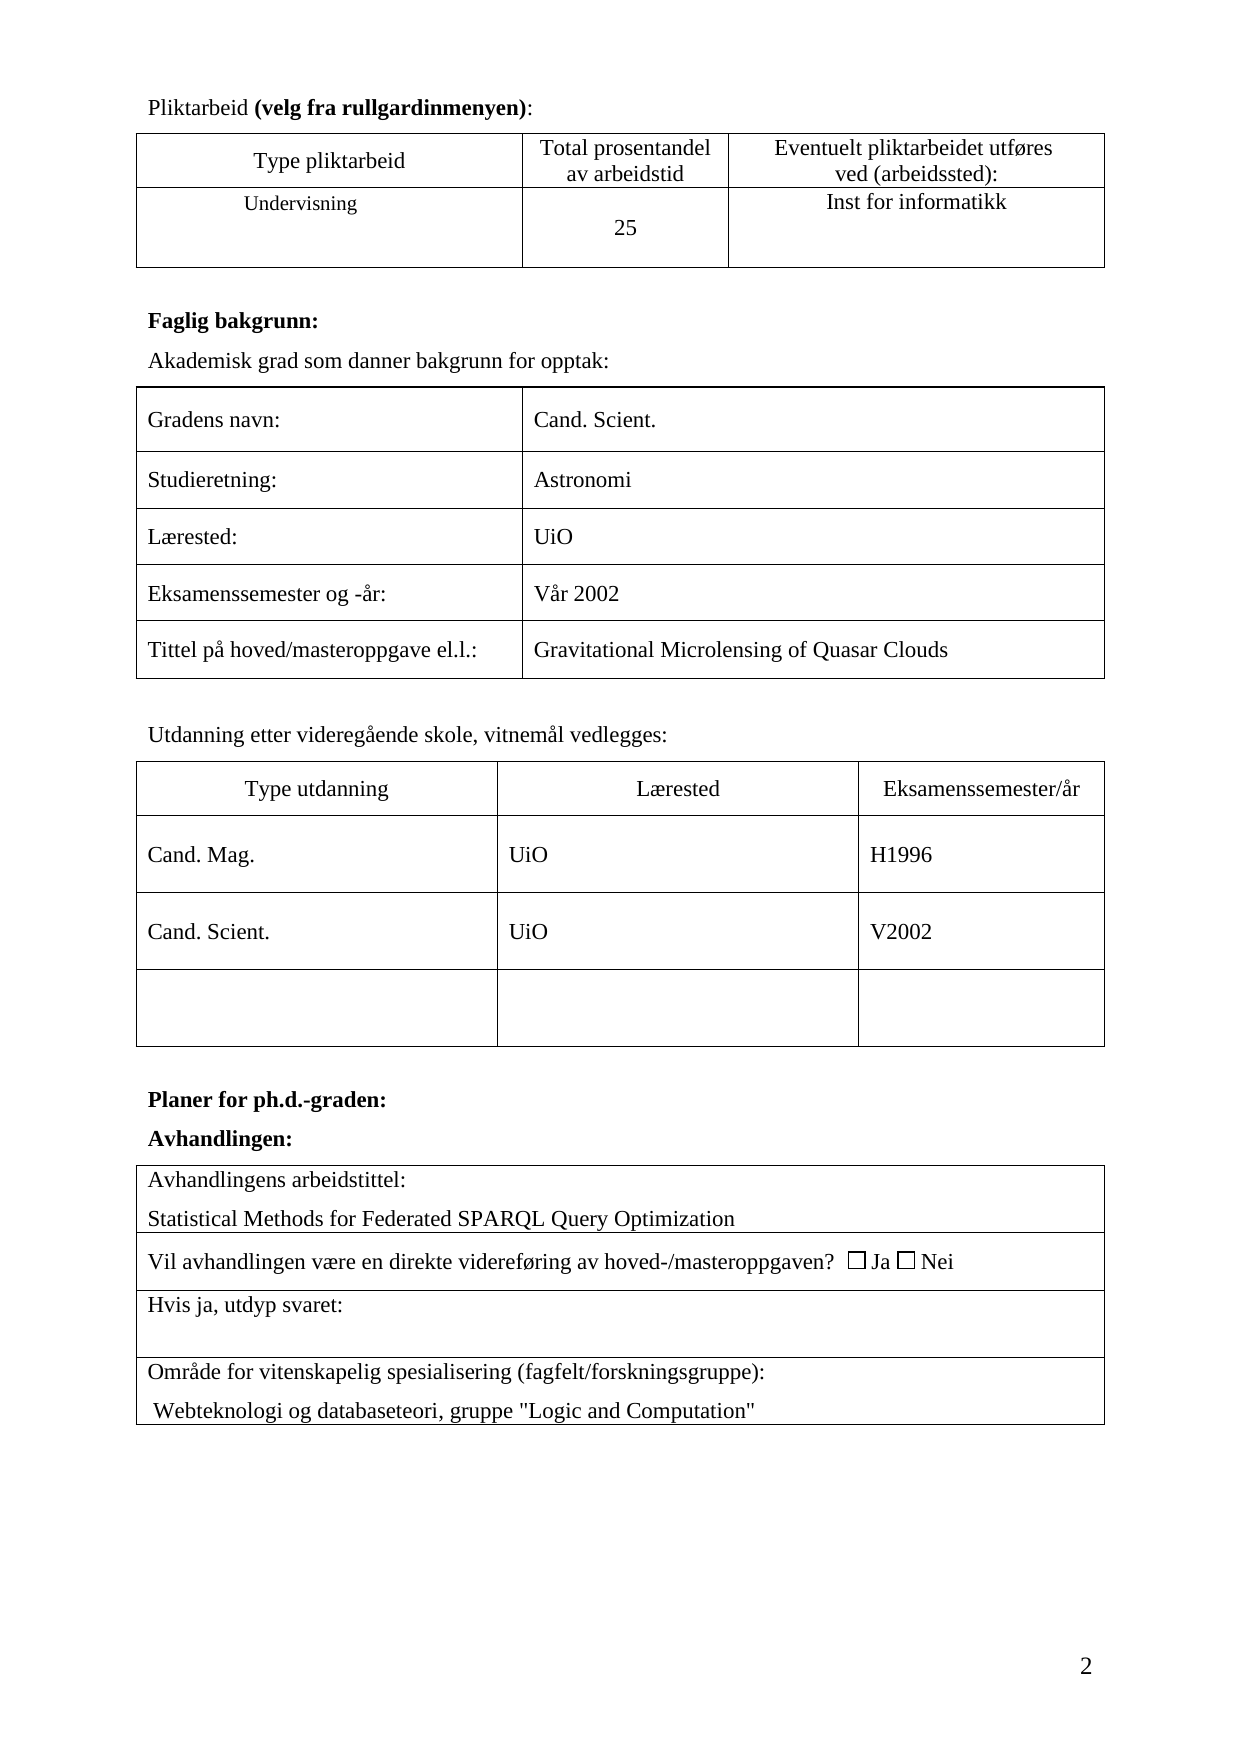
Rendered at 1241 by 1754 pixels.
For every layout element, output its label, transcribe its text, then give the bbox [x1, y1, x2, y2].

table_cell Cand. Mag. [137, 816, 497, 892]
table_cell Tittel på hoved/masteroppgave el.l.: [137, 621, 522, 677]
table_cell UiO [523, 509, 1104, 564]
table_header Avhandlingens arbeidstittel: Statistical Methods for Federated SPARQL Query Optimization [137, 1166, 1104, 1232]
table_header Eventuelt pliktarbeidet utføres ved (arbeidssted): [729, 134, 1104, 187]
table_cell Inst for informatikk [729, 188, 1104, 267]
table_cell Cand. Scient. [137, 893, 497, 969]
table_cell Lærested: [137, 509, 522, 564]
table_header Gradens navn: [137, 388, 522, 451]
table_cell Vår 2002 [523, 565, 1104, 620]
text Akademisk grad som danner bakgrunn for opptak: [148, 347, 1092, 373]
table_cell [137, 970, 497, 1046]
table_cell UiO [498, 893, 858, 969]
table_cell Undervisning [137, 188, 522, 267]
table_header Type pliktarbeid [137, 134, 522, 187]
table_cell UiO [498, 816, 858, 892]
table_cell 25 [523, 188, 728, 267]
table_cell H1996 [859, 816, 1104, 892]
table_header Type utdanning [137, 762, 497, 815]
text Pliktarbeid (velg fra rullgardinmenyen): [148, 94, 1092, 120]
text Faglig bakgrunn: [148, 307, 1092, 334]
table_cell Hvis ja, utdyp svaret: [137, 1291, 1104, 1357]
table_cell [859, 970, 1104, 1046]
table_cell [498, 970, 858, 1046]
table_header Total prosentandel av arbeidstid [523, 134, 728, 187]
table_cell Eksamenssemester og -år: [137, 565, 522, 620]
table_cell V2002 [859, 893, 1104, 969]
table_cell Studieretning: [137, 452, 522, 507]
table_cell Astronomi [523, 452, 1104, 507]
table_cell Vil avhandlingen være en direkte videreføring av hoved-/masteroppgaven? Ja Nei [137, 1233, 1104, 1290]
text Utdanning etter videregående skole, vitnemål vedlegges: [148, 722, 1092, 748]
table_header Lærested [498, 762, 858, 815]
text Planer for ph.d.-graden: [148, 1086, 1092, 1112]
table_header Eksamenssemester/år [859, 762, 1104, 815]
table_cell Gravitational Microlensing of Quasar Clouds [523, 621, 1104, 677]
table_header Cand. Scient. [523, 388, 1104, 451]
text Avhandlingen: [148, 1126, 1092, 1152]
table_cell Område for vitenskapelig spesialisering (fagfelt/forskningsgruppe): Webteknologi og databaseteori, gruppe "Logic and Computation" [137, 1358, 1104, 1423]
